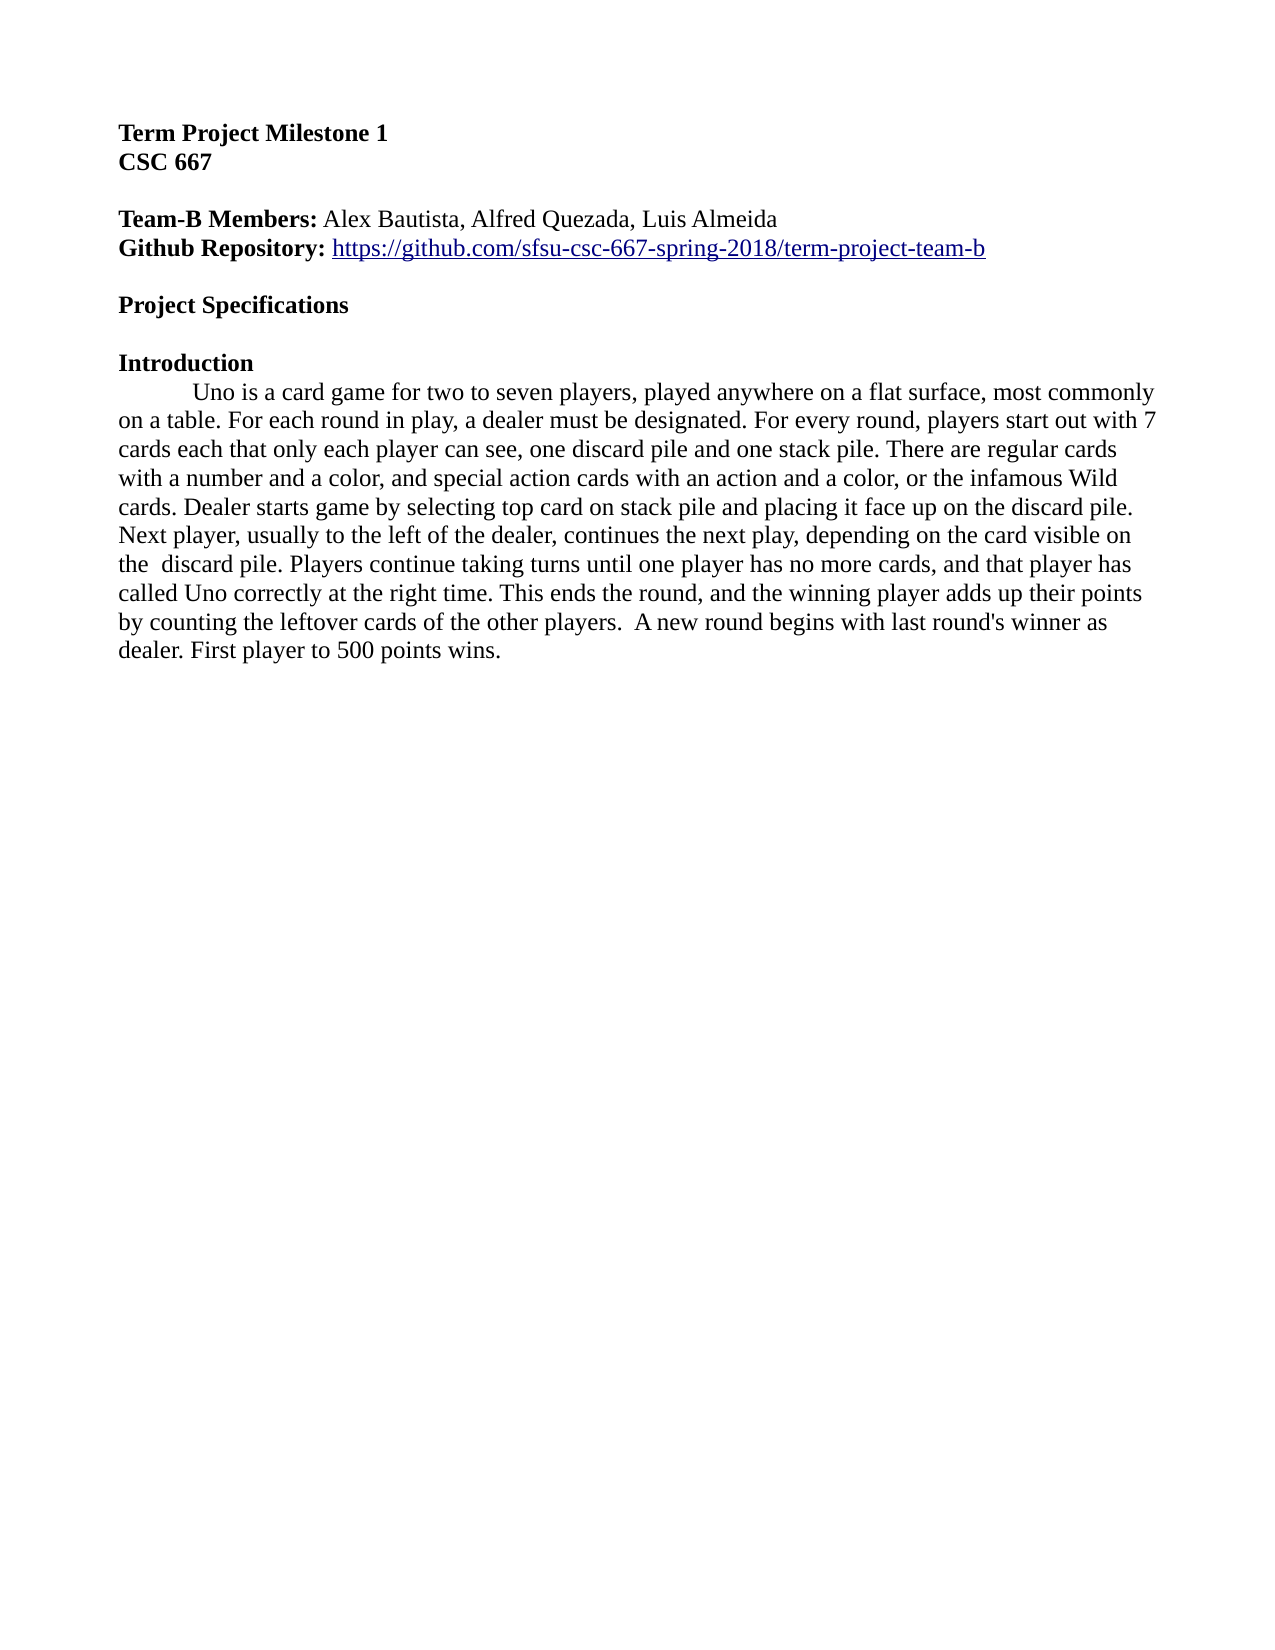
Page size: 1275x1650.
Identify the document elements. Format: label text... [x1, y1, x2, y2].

text Term Project Milestone 1 [118, 118, 1157, 147]
text Uno is a card game for two to seven players, played anywhere on a flat surface, most commonly on a table. For each round in play, a dealer must be designated. For every round, players start out with 7 cards each that only each player can see, one discard pile and one stack pile. There are regular cards with a number and a color, and special action cards with an action and a color, or the infamous Wild cards. Dealer starts game by selecting top card on stack pile and placing it face up on the discard pile. Next player, usually to the left of the dealer, continues the next play, depending on the card visible on the discard pile. Players continue taking turns until one player has no more cards, and that player has called Uno correctly at the right time. This ends the round, and the winning player adds up their points by counting the leftover cards of the other players. A new round begins with last round's winner as dealer. First player to 500 points wins. [118, 377, 1157, 664]
text Project Specifications [118, 291, 1157, 319]
text CSC 667 [118, 147, 1157, 176]
text Introduction [118, 348, 1157, 377]
text Github Repository: https://github.com/sfsu-csc-667-spring-2018/term-project-team-b [118, 233, 1157, 262]
text Team-B Members: Alex Bautista, Alfred Quezada, Luis Almeida [118, 204, 1157, 233]
